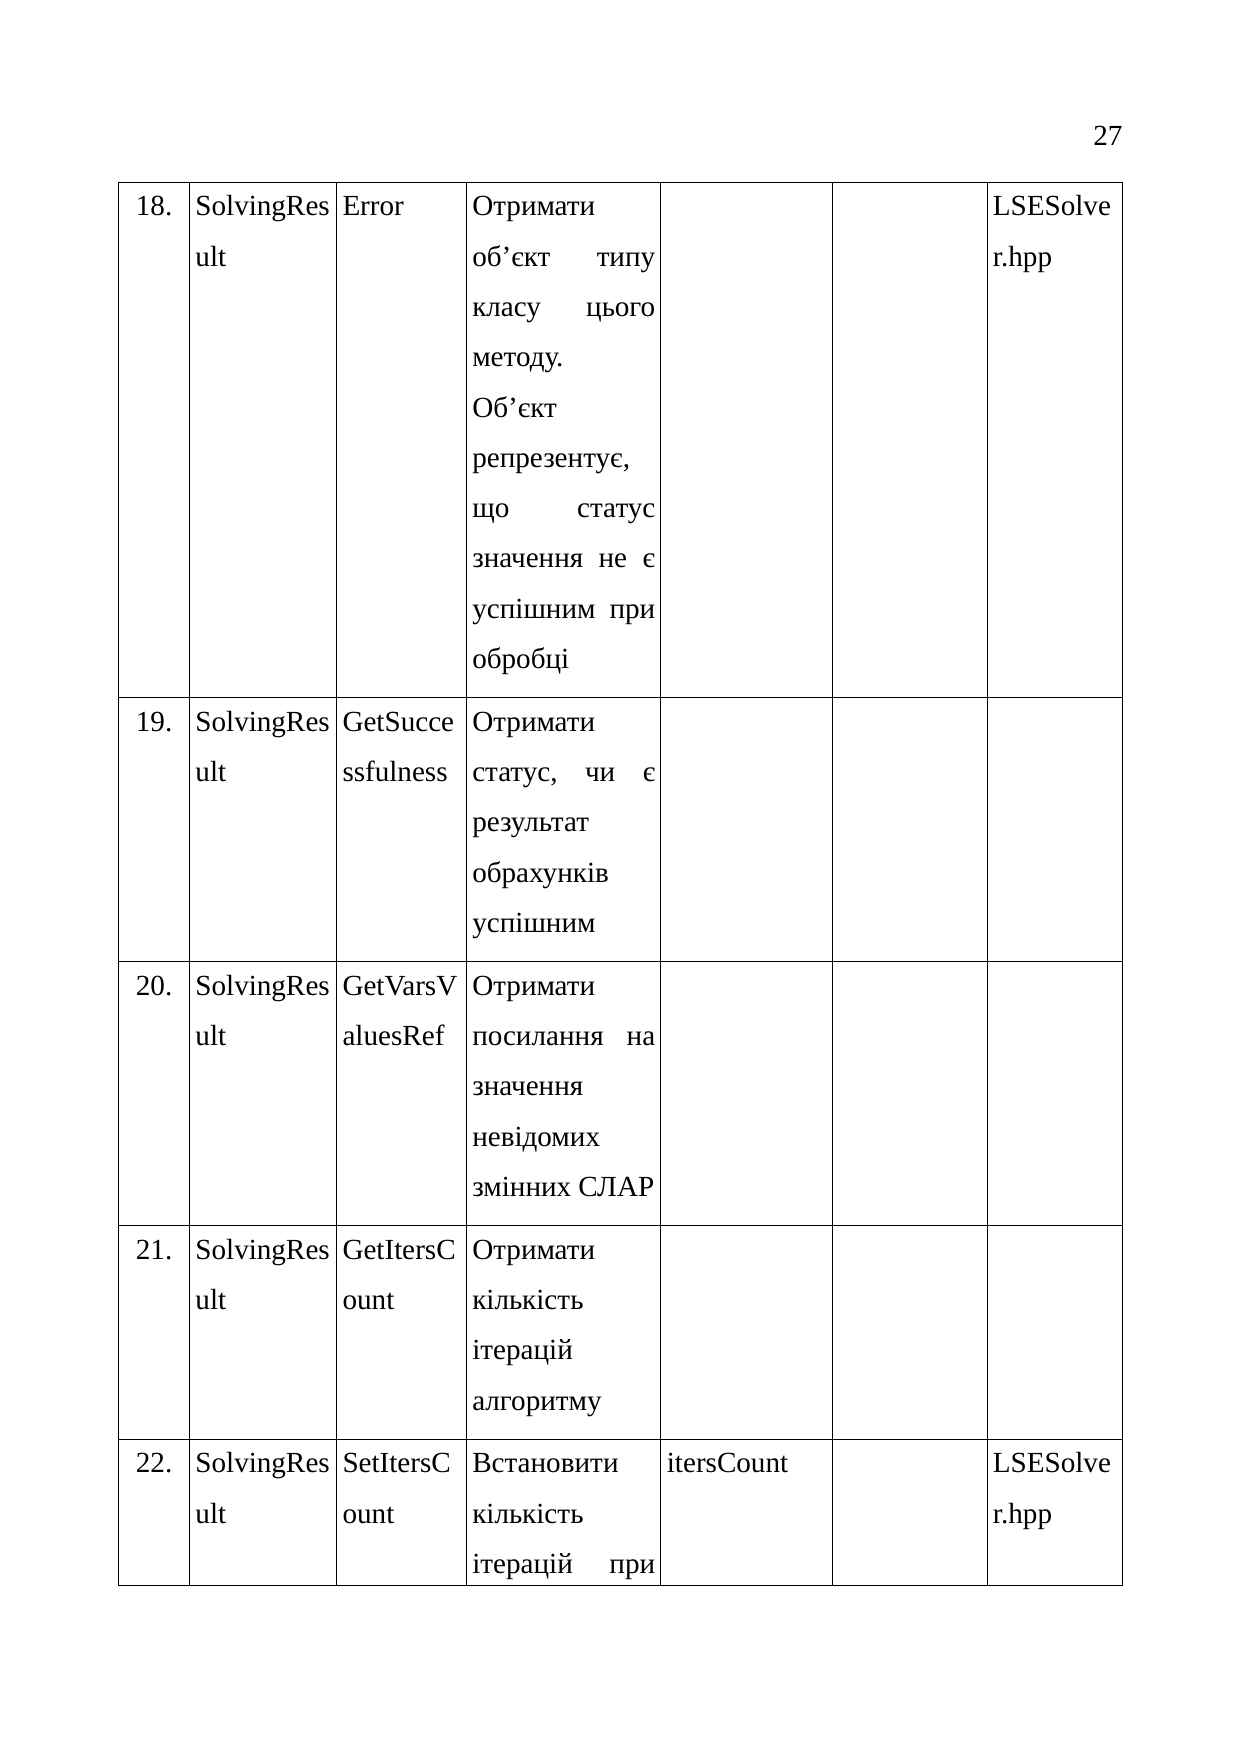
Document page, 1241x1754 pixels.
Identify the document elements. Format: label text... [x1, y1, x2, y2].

table_cell [661, 183, 832, 697]
table_cell Отримати кількість ітерацій алгоритму [467, 1226, 660, 1439]
table_cell SolvingResult [190, 1226, 336, 1439]
table_cell 22. [119, 1440, 189, 1585]
table_cell [988, 962, 1122, 1225]
table_cell SolvingResult [190, 698, 336, 961]
table_cell [661, 698, 832, 961]
table_cell [988, 698, 1122, 961]
table_cell [661, 962, 832, 1225]
table_cell [988, 1226, 1122, 1439]
table_cell 19. [119, 698, 189, 961]
table_cell [833, 698, 987, 961]
table_cell Отримати статус, чи є результат обрахунків успішним [467, 698, 660, 961]
table_cell 21. [119, 1226, 189, 1439]
table_cell Error [337, 183, 466, 697]
table_cell SetItersCount [337, 1440, 466, 1585]
table_cell Отримати посилання на значення невідомих змінних СЛАР [467, 962, 660, 1225]
table_cell [833, 1440, 987, 1585]
table_cell LSESolver.hpp [988, 1440, 1122, 1585]
table_cell 20. [119, 962, 189, 1225]
table_cell SolvingResult [190, 962, 336, 1225]
table_cell LSESolver.hpp [988, 183, 1122, 697]
table_cell itersCount [661, 1440, 832, 1585]
table_cell GetItersCount [337, 1226, 466, 1439]
table_cell GetSuccessfulness [337, 698, 466, 961]
table_cell [833, 1226, 987, 1439]
table_cell [833, 962, 987, 1225]
table_cell 18. [119, 183, 189, 697]
table_cell [661, 1226, 832, 1439]
table_cell GetVarsValuesRef [337, 962, 466, 1225]
table_cell Отримати об’єкт типу класу цього методу. Об’єкт репрезентує, що статус значення не є успішним при обробці [467, 183, 660, 697]
table_cell SolvingResult [190, 1440, 336, 1585]
table_cell [833, 183, 987, 697]
table_cell SolvingResult [190, 183, 336, 697]
table_cell Встановити кількість ітерацій при [467, 1440, 660, 1585]
